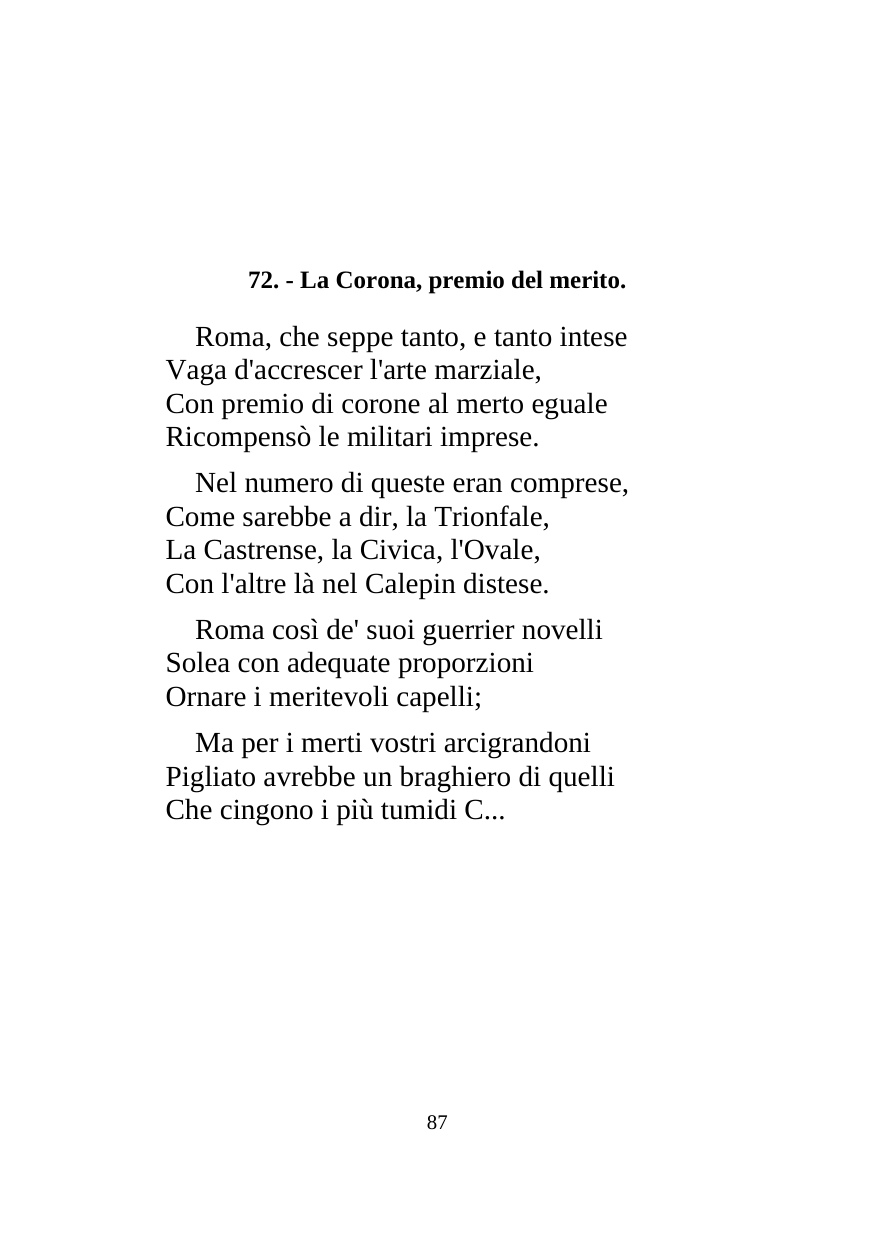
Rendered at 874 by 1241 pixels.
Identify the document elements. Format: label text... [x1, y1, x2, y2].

text Ma per i merti vostri arcigrandoni Pigliato avrebbe un braghiero di quelli Che cingono i più tumidi C... [165, 725, 768, 826]
text 72. - La Corona, premio del merito. [106, 265, 768, 294]
text Roma così de' suoi guerrier novelli Solea con adequate proporzioni Ornare i meritevoli capelli; [165, 612, 768, 713]
text Nel numero di queste eran comprese, Come sarebbe a dir, la Trionfale, La Castrense, la Civica, l'Ovale, Con l'altre là nel Calepin distese. [165, 465, 768, 599]
text Roma, che seppe tanto, e tanto intese Vaga d'accrescer l'arte marziale, Con premio di corone al merto eguale Ricompensò le militari imprese. [165, 319, 768, 453]
